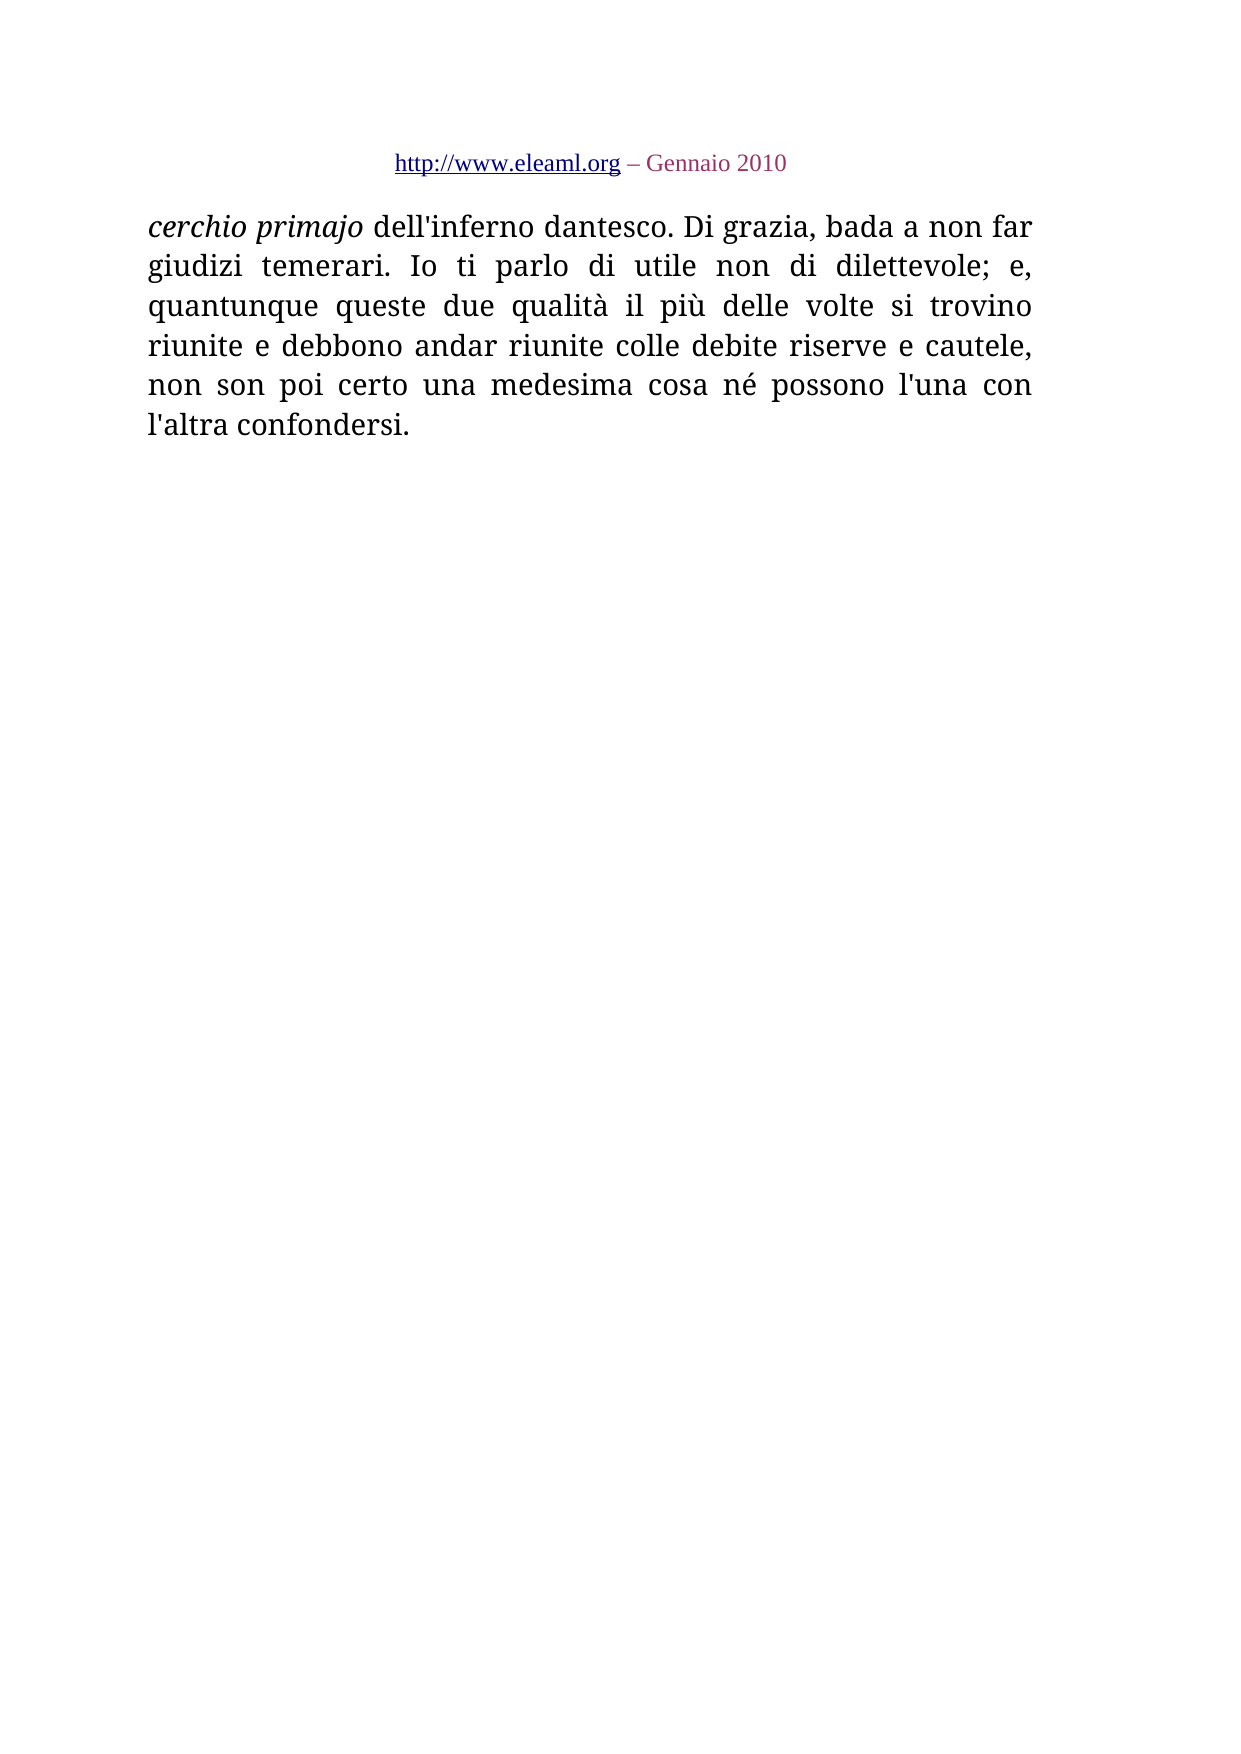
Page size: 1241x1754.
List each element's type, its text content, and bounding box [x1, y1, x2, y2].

text cerchio primajo dell'inferno dantesco. Di grazia, bada a non far giudizi temerari. Io ti parlo di utile non di dilettevole; e, quantunque queste due qualità il più delle volte si trovino riunite e debbono andar riunite colle debite riserve e cautele, non son poi certo una medesima cosa né possono l'una con l'altra confondersi. [148, 206, 1033, 444]
